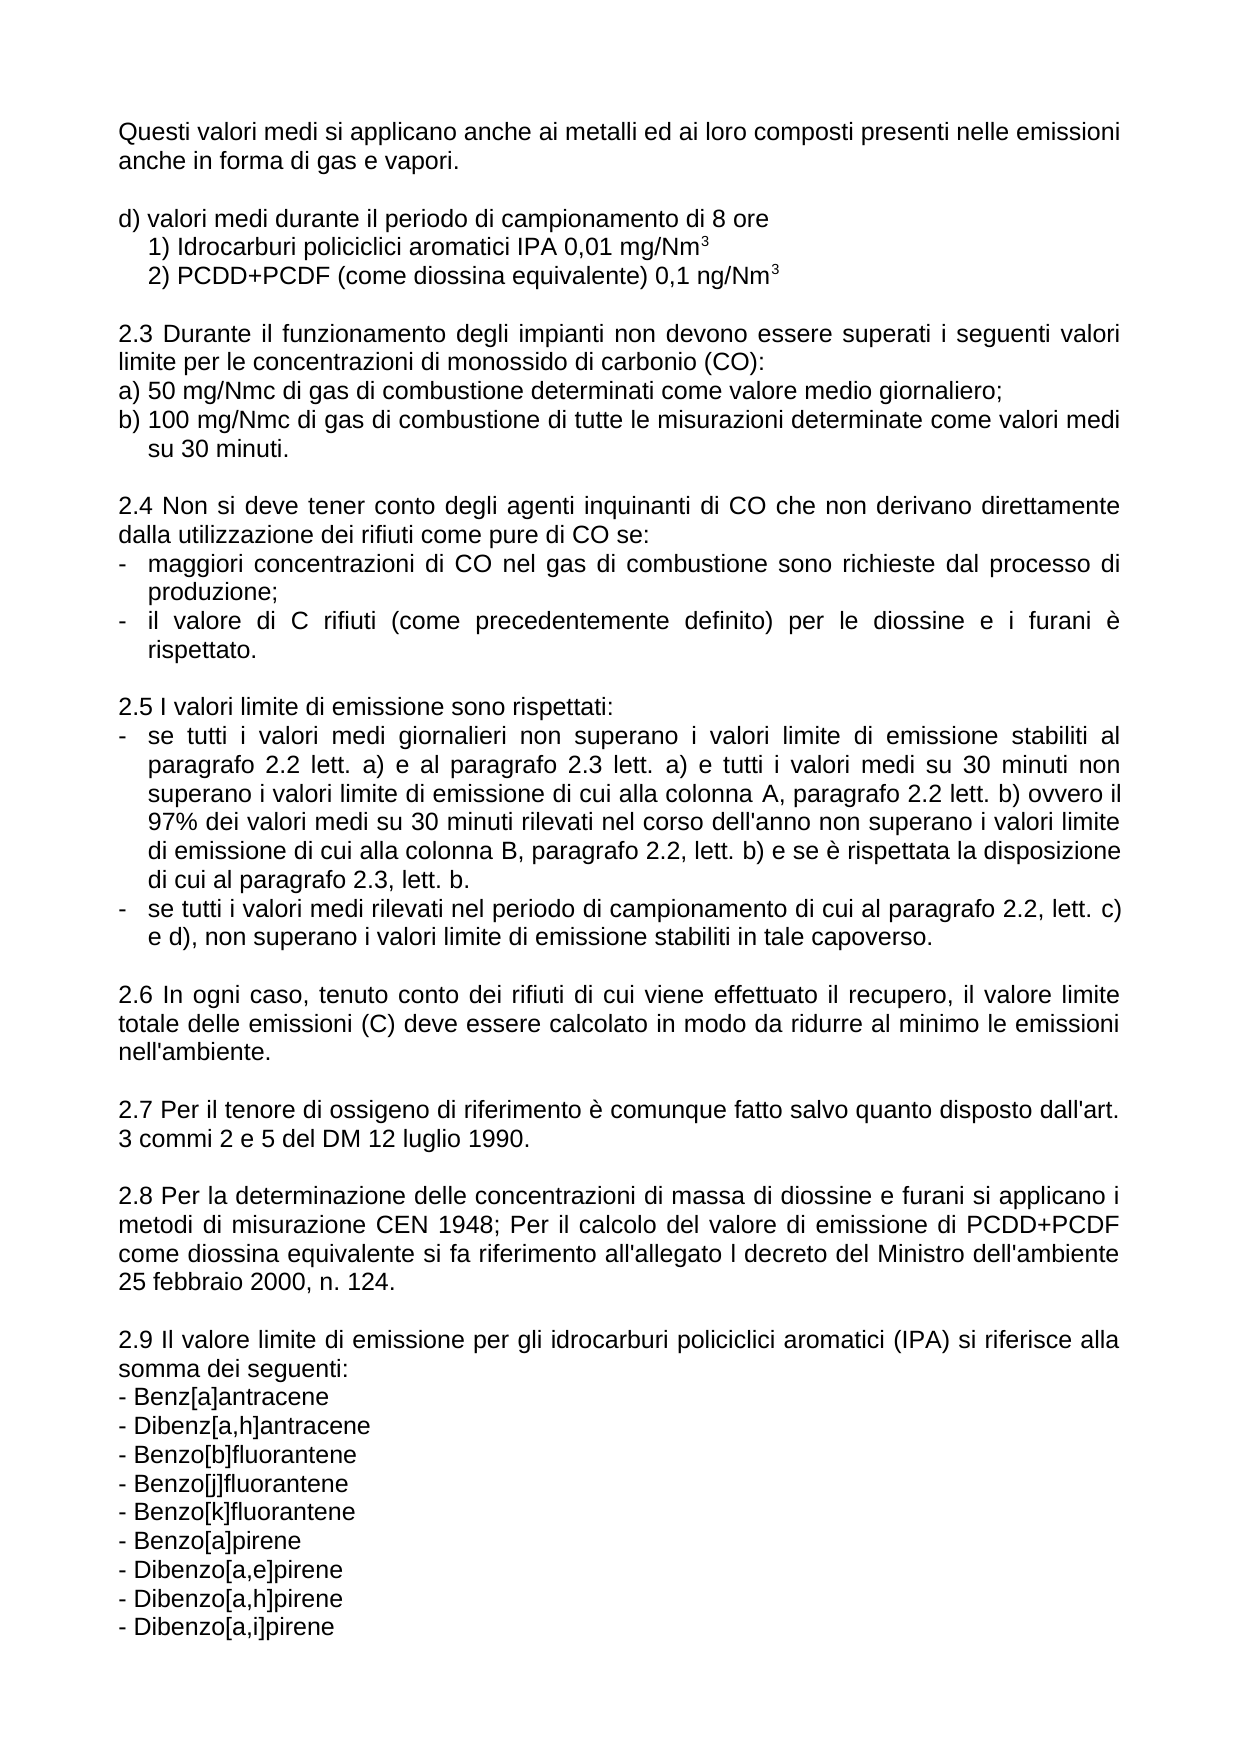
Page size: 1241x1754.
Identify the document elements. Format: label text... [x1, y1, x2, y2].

text - Dibenzo[a,h]pirene [118, 1584, 1122, 1612]
text - maggiori concentrazioni di CO nel gas di combustione sono richieste dal processo di produzione; [118, 549, 1122, 606]
text d) valori medi durante il periodo di campionamento di 8 ore [118, 204, 1122, 232]
text 2.8 Per la determinazione delle concentrazioni di massa di diossine e furani si applicano i metodi di misurazione CEN 1948; Per il calcolo del valore di emissione di PCDD+PCDF come diossina equivalente si fa riferimento all'allegato l decreto del Ministro dell'ambiente 25 febbraio 2000, n. 124. [118, 1181, 1122, 1296]
text 2.5 I valori limite di emissione sono rispettati: [118, 692, 1122, 721]
text 2.7 Per il tenore di ossigeno di riferimento è comunque fatto salvo quanto disposto dall'art. 3 commi 2 e 5 del DM 12 luglio 1990. [118, 1095, 1122, 1152]
text - Benzo[j]fluorantene [118, 1469, 1122, 1497]
text 2.4 Non si deve tener conto degli agenti inquinanti di CO che non derivano direttamente dalla utilizzazione dei rifiuti come pure di CO se: [118, 491, 1122, 549]
text 2.6 In ogni caso, tenuto conto dei rifiuti di cui viene effettuato il recupero, il valore limite totale delle emissioni (C) deve essere calcolato in modo da ridurre al minimo le emissioni nell'ambiente. [118, 980, 1122, 1066]
text 2.9 Il valore limite di emissione per gli idrocarburi policiclici aromatici (IPA) si riferisce alla somma dei seguenti: [118, 1325, 1122, 1382]
text b) 100 mg/Nmc di gas di combustione di tutte le misurazioni determinate come valori medi su 30 minuti. [118, 405, 1122, 462]
text 1) Idrocarburi policiclici aromatici IPA 0,01 mg/Nm3 [148, 232, 1122, 261]
text - se tutti i valori medi rilevati nel periodo di campionamento di cui al paragrafo 2.2, lett. c) e d), non superano i valori limite di emissione stabiliti in tale capoverso. [118, 894, 1122, 951]
text - se tutti i valori medi giornalieri non superano i valori limite di emissione stabiliti al paragrafo 2.2 lett. a) e al paragrafo 2.3 lett. a) e tutti i valori medi su 30 minuti non superano i valori limite di emissione di cui alla colonna A, paragrafo 2.2 lett. b) ovvero il 97% dei valori medi su 30 minuti rilevati nel corso dell'anno non superano i valori limite di emissione di cui alla colonna B, paragrafo 2.2, lett. b) e se è rispettata la disposizione di cui al paragrafo 2.3, lett. b. [118, 721, 1122, 894]
text - Benzo[k]fluorantene [118, 1497, 1122, 1526]
text - Dibenzo[a,i]pirene [118, 1612, 1122, 1641]
text - Benzo[a]pirene [118, 1526, 1122, 1555]
text - Dibenzo[a,e]pirene [118, 1555, 1122, 1584]
text Questi valori medi si applicano anche ai metalli ed ai loro composti presenti nelle emissioni anche in forma di gas e vapori. [118, 117, 1122, 175]
text 2.3 Durante il funzionamento degli impianti non devono essere superati i seguenti valori limite per le concentrazioni di monossido di carbonio (CO): [118, 319, 1122, 376]
text a) 50 mg/Nmc di gas di combustione determinati come valore medio giornaliero; [118, 376, 1122, 405]
text - Benzo[b]fluorantene [118, 1440, 1122, 1469]
text - Benz[a]antracene [118, 1382, 1122, 1411]
text - Dibenz[a,h]antracene [118, 1411, 1122, 1440]
text 2) PCDD+PCDF (come diossina equivalente) 0,1 ng/Nm3 [148, 261, 1122, 290]
text - il valore di C rifiuti (come precedentemente definito) per le diossine e i furani è rispettato. [118, 606, 1122, 664]
